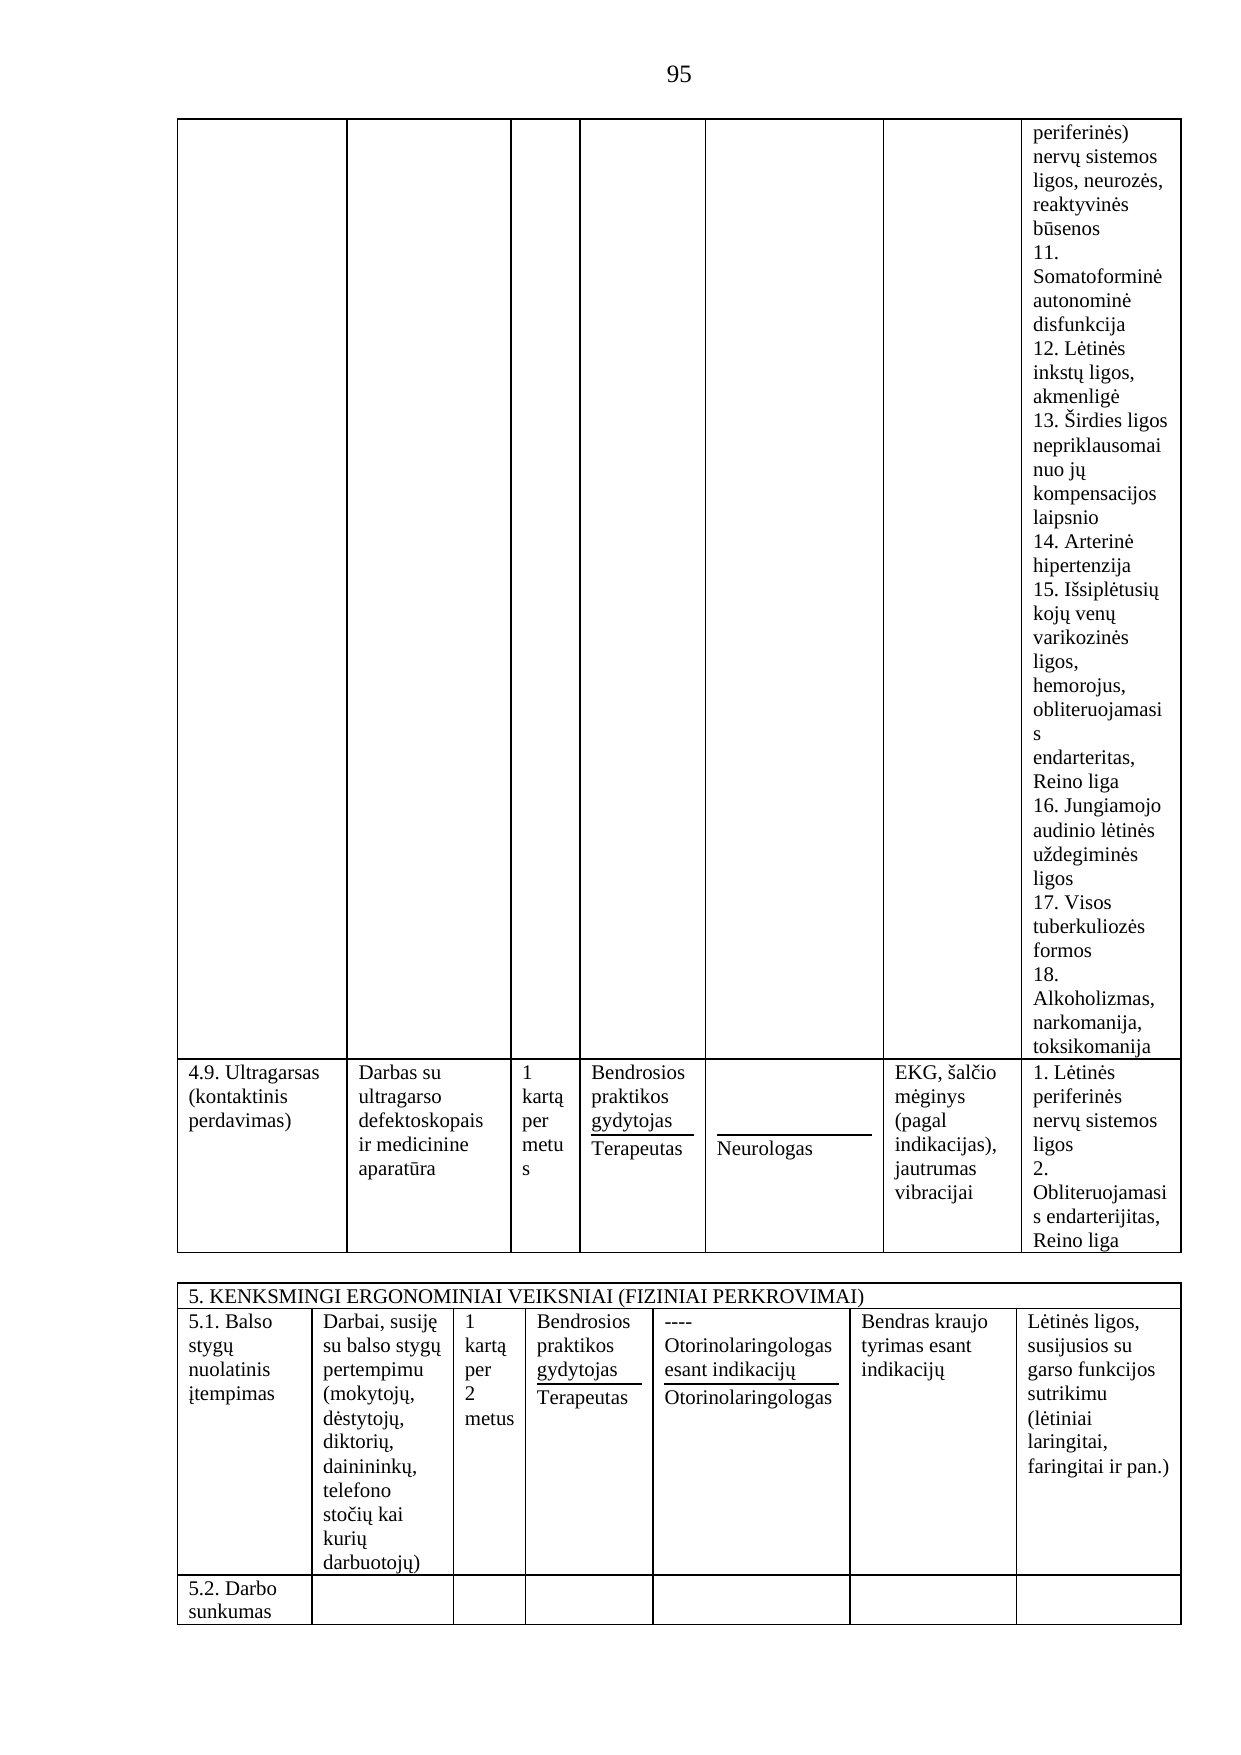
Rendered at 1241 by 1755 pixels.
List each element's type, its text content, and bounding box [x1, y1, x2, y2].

table_cell [454, 1576, 525, 1623]
table_cell EKG, šalčio mėginys (pagal indikacijas), jautrumas vibracijai [884, 1060, 1021, 1252]
table_cell Darbas su ultragarso defektoskopais ir medicinine aparatūra [348, 1060, 510, 1252]
table_cell [178, 120, 346, 1058]
table_cell Darbai, susiję su balso stygų pertempimu (mokytojų, dėstytojų, diktorių, dainininkų, telefono stočių kai kurių darbuotojų) [313, 1309, 453, 1574]
table_cell periferinės) nervų sistemos ligos, neurozės, reaktyvinės būsenos 11. Somatoforminė autonominė disfunkcija 12. Lėtinės inkstų ligos, akmenligė 13. Širdies ligos nepriklausomai nuo jų kompensacijos laipsnio 14. Arterinė hipertenzija 15. Išsiplėtusių kojų venų varikozinės ligos, hemorojus, obliteruojamasis endarteritas, Reino liga 16. Jungiamojo audinio lėtinės uždegiminės ligos 17. Visos tuberkuliozės formos 18. Alkoholizmas, narkomanija, toksikomanija [1022, 120, 1180, 1058]
table_cell [313, 1576, 453, 1623]
table_cell [654, 1576, 849, 1623]
table_cell 4.9. Ultragarsas (kontaktinis perdavimas) [178, 1060, 346, 1252]
table_cell [526, 1576, 652, 1623]
table_cell [851, 1576, 1016, 1623]
table_cell Bendras kraujo tyrimas esant indikacijų [851, 1309, 1016, 1574]
table_cell [706, 120, 883, 1058]
table_cell ---- Otorinolaringologas esant indikacijų Otorinolaringologas [654, 1309, 849, 1574]
table_cell [581, 120, 705, 1058]
table_cell 1. Lėtinės periferinės nervų sistemos ligos 2. Obliteruojamasis endarterijitas, Reino liga [1022, 1060, 1180, 1252]
table_header 5. KENKSMINGI ERGONOMINIAI VEIKSNIAI (FIZINIAI PERKROVIMAI) [178, 1284, 1180, 1308]
table_cell [512, 120, 579, 1058]
table_cell 5.1. Balso stygų nuolatinis įtempimas [178, 1309, 311, 1574]
table_cell [884, 120, 1021, 1058]
table_cell 1 kartą per 2 metus [454, 1309, 525, 1574]
table_cell 1 kartą per metus [512, 1060, 579, 1252]
table_cell 5.2. Darbo sunkumas [178, 1576, 311, 1623]
table_cell [1017, 1576, 1180, 1623]
table_cell [348, 120, 510, 1058]
table_cell Bendrosios praktikos gydytojas Terapeutas [581, 1060, 705, 1252]
table_cell Neurologas [706, 1060, 883, 1252]
table_cell Bendrosios praktikos gydytojas Terapeutas [526, 1309, 652, 1574]
table_cell Lėtinės ligos, susijusios su garso funkcijos sutrikimu (lėtiniai laringitai, faringitai ir pan.) [1017, 1309, 1180, 1574]
